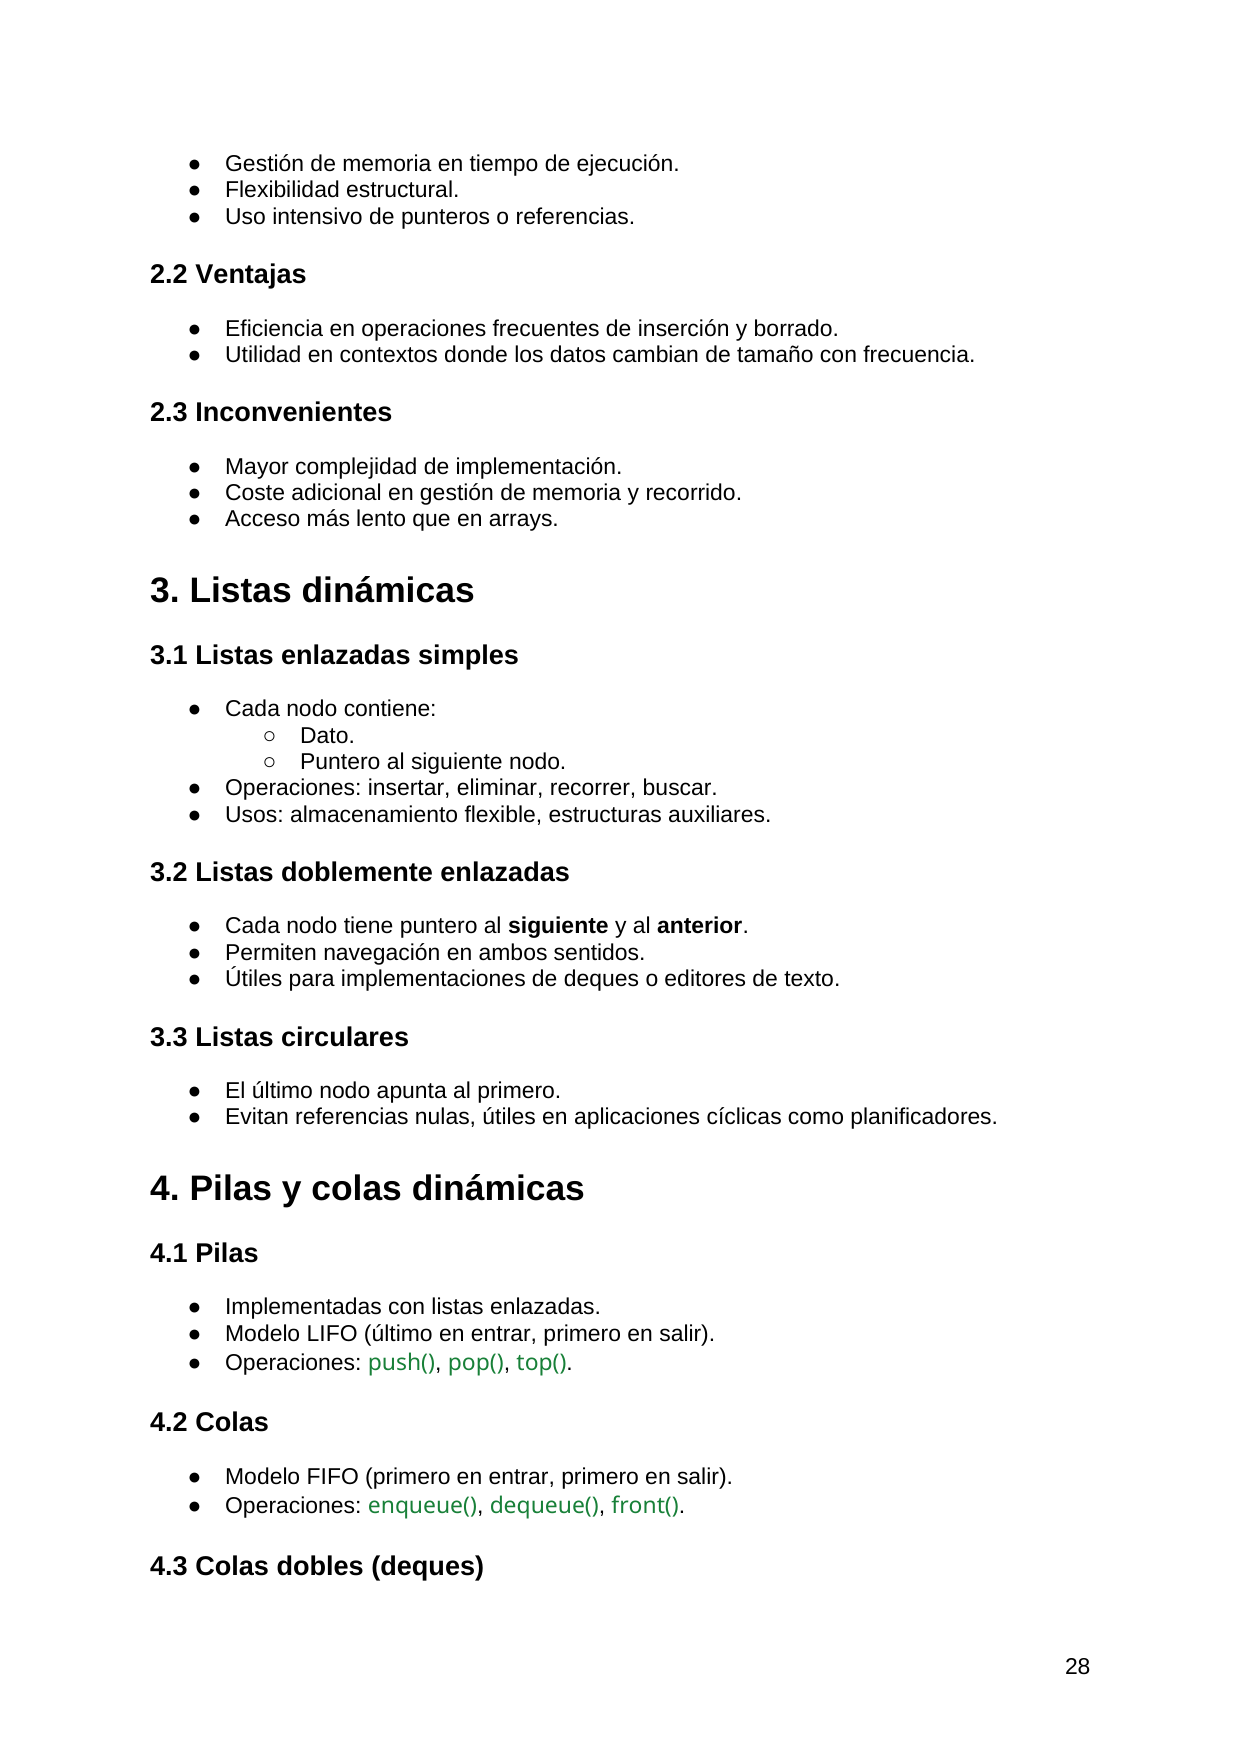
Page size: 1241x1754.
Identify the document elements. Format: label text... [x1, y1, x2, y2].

list Cada nodo tiene puntero al siguiente y al anterior. [187, 912, 1090, 939]
subtitle 4.3 Colas dobles (deques) [150, 1549, 1090, 1581]
list Modelo LIFO (último en entrar, primero en salir). [187, 1320, 1090, 1346]
subtitle 3. Listas dinámicas [150, 569, 1090, 610]
list Puntero al siguiente nodo. [262, 748, 1090, 774]
list Acceso más lento que en arrays. [187, 505, 1090, 532]
list Modelo FIFO (primero en entrar, primero en salir). [187, 1463, 1090, 1489]
list Gestión de memoria en tiempo de ejecución. [187, 150, 1090, 176]
list Útiles para implementaciones de deques o editores de texto. [187, 965, 1090, 992]
list Dato. [262, 722, 1090, 748]
list El último nodo apunta al primero. [187, 1077, 1090, 1103]
list Utilidad en contextos donde los datos cambian de tamaño con frecuencia. [187, 341, 1090, 367]
list Mayor complejidad de implementación. [187, 453, 1090, 479]
subtitle 3.3 Listas circulares [150, 1021, 1090, 1052]
list Implementadas con listas enlazadas. [187, 1293, 1090, 1320]
subtitle 2.2 Ventajas [150, 258, 1090, 289]
subtitle 4. Pilas y colas dinámicas [150, 1167, 1090, 1208]
list Usos: almacenamiento flexible, estructuras auxiliares. [187, 801, 1090, 827]
subtitle 4.2 Colas [150, 1406, 1090, 1438]
list Operaciones: push(), pop(), top(). [187, 1346, 1090, 1377]
subtitle 2.3 Inconvenientes [150, 396, 1090, 428]
list Operaciones: insertar, eliminar, recorrer, buscar. [187, 774, 1090, 801]
list Eficiencia en operaciones frecuentes de inserción y borrado. [187, 314, 1090, 341]
list Permiten navegación en ambos sentidos. [187, 939, 1090, 965]
list Evitan referencias nulas, útiles en aplicaciones cíclicas como planificadores. [187, 1103, 1090, 1130]
list Coste adicional en gestión de memoria y recorrido. [187, 479, 1090, 505]
list Uso intensivo de punteros o referencias. [187, 203, 1090, 229]
subtitle 4.1 Pilas [150, 1237, 1090, 1268]
subtitle 3.2 Listas doblemente enlazadas [150, 856, 1090, 887]
subtitle 3.1 Listas enlazadas simples [150, 639, 1090, 670]
list Operaciones: enqueue(), dequeue(), front(). [187, 1489, 1090, 1520]
list Flexibilidad estructural. [187, 176, 1090, 203]
list Cada nodo contiene: [187, 695, 1090, 722]
